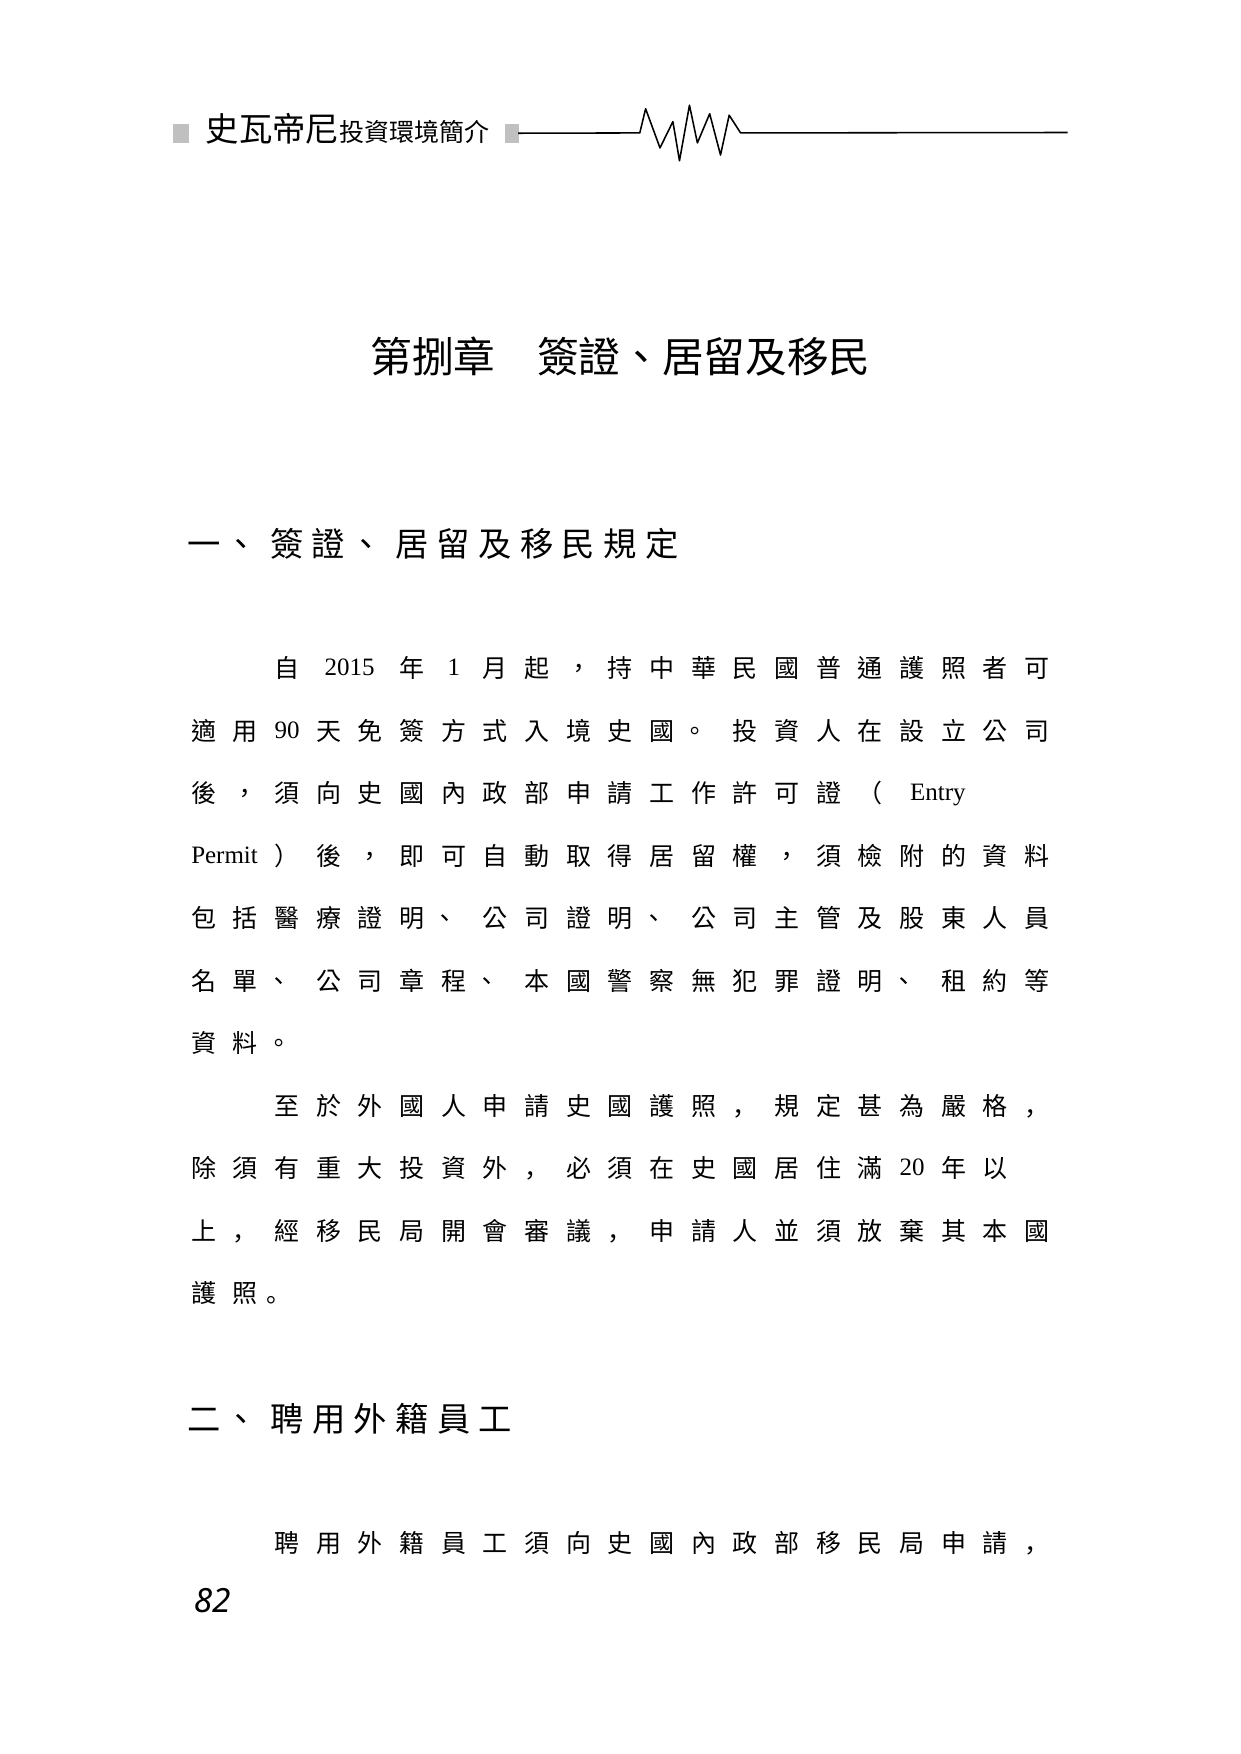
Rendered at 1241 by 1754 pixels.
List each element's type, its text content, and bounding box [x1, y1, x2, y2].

text 至於外國人申請史國護照，規定甚為嚴格，除須有重大投資外，必須在史國居住滿20年以上，經移民局開會審議，申請人並須放棄其本國護照。 [183, 1063, 1058, 1313]
text 一、簽證、居留及移民規定 [183, 500, 1058, 563]
text 二、聘用外籍員工 [183, 1375, 1058, 1438]
text 自2015年1月起，持中華民國普通護照者可適用90天免簽方式入境史國。投資人在設立公司後，須向史國內政部申請工作許可證（Entry Permit）後，即可自動取得居留權，須檢附的資料包括醫療證明、公司證明、公司主管及股東人員名單、公司章程、本國警察無犯罪證明、租約等資料。 [183, 625, 1058, 1063]
text 第捌章 簽證、居留及移民 [183, 313, 1058, 375]
text 聘用外籍員工須向史國內政部移民局申請， [183, 1500, 1058, 1563]
